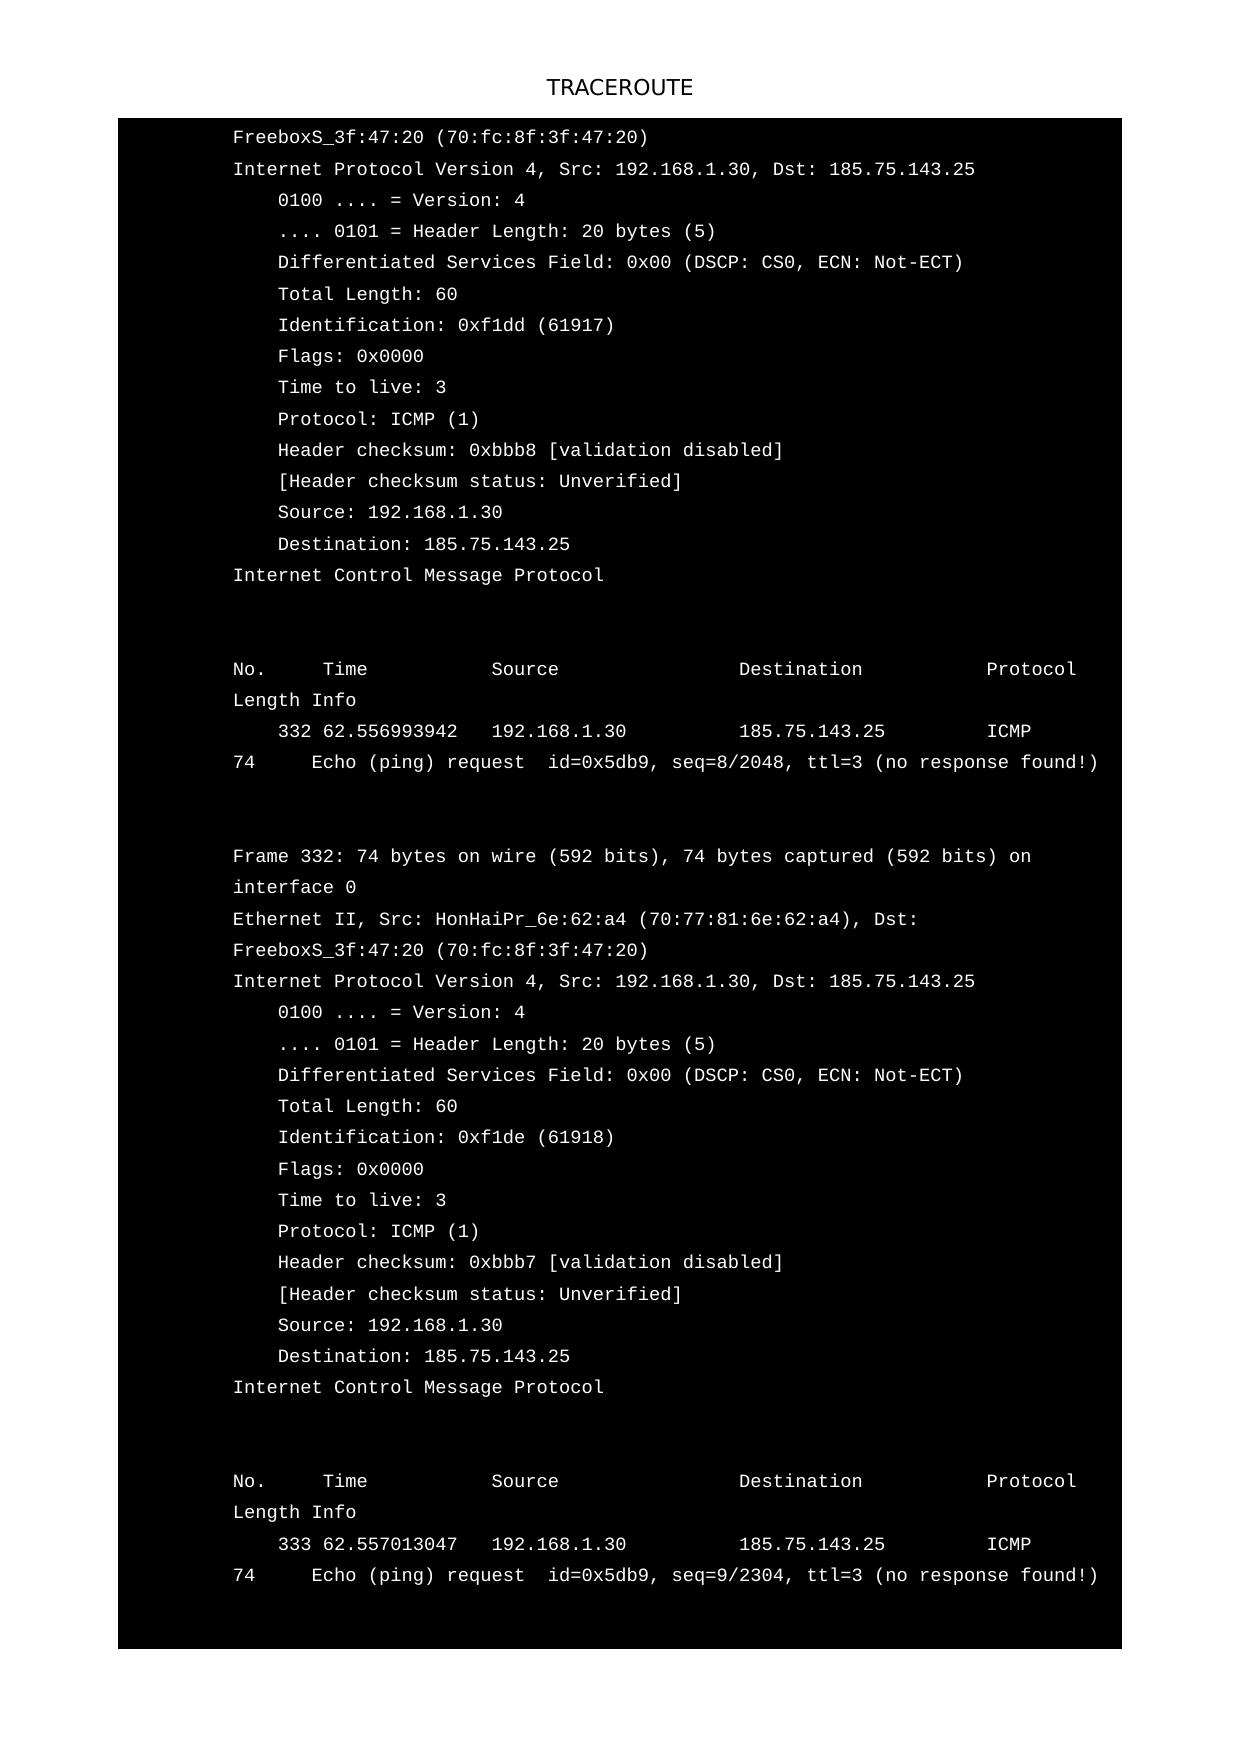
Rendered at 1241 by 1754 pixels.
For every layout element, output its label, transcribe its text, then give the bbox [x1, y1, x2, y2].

table_cell [118, 243, 217, 274]
table_cell Differentiated Services Field: 0x00 (DSCP: CS0, ECN: Not-ECT) [217, 1056, 1122, 1087]
table_cell 0100 .... = Version: 4 [217, 993, 1122, 1024]
table_cell [118, 181, 217, 212]
table_cell [118, 493, 217, 524]
table_cell [118, 149, 217, 181]
table_cell 0100 .... = Version: 4 [217, 181, 1122, 212]
table_cell [118, 524, 217, 556]
table_cell [118, 1337, 217, 1368]
table_cell Header checksum: 0xbbb7 [validation disabled] [217, 1243, 1122, 1274]
table_cell [118, 587, 217, 649]
table_cell [118, 1368, 217, 1399]
table_cell [118, 962, 217, 993]
table_cell [118, 1399, 217, 1462]
table_cell [118, 1212, 217, 1243]
table_cell [217, 1399, 1122, 1462]
table_cell .... 0101 = Header Length: 20 bytes (5) [217, 1024, 1122, 1056]
table_cell [118, 899, 217, 962]
table_cell Time to live: 3 [217, 368, 1122, 399]
table_cell [118, 1524, 217, 1587]
table_cell Internet Control Message Protocol [217, 556, 1122, 587]
table_cell [118, 1306, 217, 1337]
table_cell 333 62.557013047 192.168.1.30 185.75.143.25 ICMP 74 Echo (ping) request id=0x5db9, seq=9/2304, ttl=3 (no response found!) [217, 1524, 1122, 1587]
table_cell Source: 192.168.1.30 [217, 1306, 1122, 1337]
table_cell [118, 1056, 217, 1087]
table_cell [118, 337, 217, 368]
table_cell [118, 1587, 217, 1649]
table_cell [118, 774, 217, 837]
table_cell Protocol: ICMP (1) [217, 1212, 1122, 1243]
table_cell Frame 332: 74 bytes on wire (592 bits), 74 bytes captured (592 bits) on interface 0 [217, 837, 1122, 899]
table_cell [Header checksum status: Unverified] [217, 462, 1122, 493]
table_cell [118, 837, 217, 899]
table_cell [118, 712, 217, 774]
table_cell Internet Control Message Protocol [217, 1368, 1122, 1399]
table_cell [118, 649, 217, 712]
table_cell [118, 1118, 217, 1149]
table_cell [118, 399, 217, 431]
table_cell [118, 1181, 217, 1212]
table_cell [217, 774, 1122, 837]
table_cell Identification: 0xf1dd (61917) [217, 306, 1122, 337]
table_cell No. Time Source Destination Protocol Length Info [217, 649, 1122, 712]
table_cell [118, 1274, 217, 1306]
table_cell Flags: 0x0000 [217, 337, 1122, 368]
table_cell .... 0101 = Header Length: 20 bytes (5) [217, 212, 1122, 243]
table_cell FreeboxS_3f:47:20 (70:fc:8f:3f:47:20) [217, 118, 1122, 149]
table_cell No. Time Source Destination Protocol Length Info [217, 1462, 1122, 1524]
table_cell Protocol: ICMP (1) [217, 399, 1122, 431]
table_cell [118, 306, 217, 337]
table_cell Header checksum: 0xbbb8 [validation disabled] [217, 431, 1122, 462]
table_cell [118, 368, 217, 399]
table_cell [118, 1024, 217, 1056]
table_cell Destination: 185.75.143.25 [217, 1337, 1122, 1368]
table_cell [Header checksum status: Unverified] [217, 1274, 1122, 1306]
table_cell Internet Protocol Version 4, Src: 192.168.1.30, Dst: 185.75.143.25 [217, 962, 1122, 993]
table_cell Ethernet II, Src: HonHaiPr_6e:62:a4 (70:77:81:6e:62:a4), Dst: FreeboxS_3f:47:20 (70:fc:8f:3f:47:20) [217, 899, 1122, 962]
table_cell Destination: 185.75.143.25 [217, 524, 1122, 556]
table_cell Differentiated Services Field: 0x00 (DSCP: CS0, ECN: Not-ECT) [217, 243, 1122, 274]
table_cell [118, 212, 217, 243]
table_cell [118, 556, 217, 587]
table_cell Source: 192.168.1.30 [217, 493, 1122, 524]
table_cell Internet Protocol Version 4, Src: 192.168.1.30, Dst: 185.75.143.25 [217, 149, 1122, 181]
table_cell [118, 1149, 217, 1181]
table_cell 332 62.556993942 192.168.1.30 185.75.143.25 ICMP 74 Echo (ping) request id=0x5db9, seq=8/2048, ttl=3 (no response found!) [217, 712, 1122, 774]
table_cell Flags: 0x0000 [217, 1149, 1122, 1181]
table_cell [118, 462, 217, 493]
table_cell Total Length: 60 [217, 1087, 1122, 1118]
table_cell Time to live: 3 [217, 1181, 1122, 1212]
table_cell [217, 587, 1122, 649]
table_cell [118, 993, 217, 1024]
table_cell [118, 1087, 217, 1118]
table_cell [118, 274, 217, 306]
table_cell [118, 118, 217, 149]
table_cell Identification: 0xf1de (61918) [217, 1118, 1122, 1149]
table_cell [118, 431, 217, 462]
table_cell [217, 1587, 1122, 1649]
table_cell [118, 1462, 217, 1524]
table_cell [118, 1243, 217, 1274]
table_cell Total Length: 60 [217, 274, 1122, 306]
